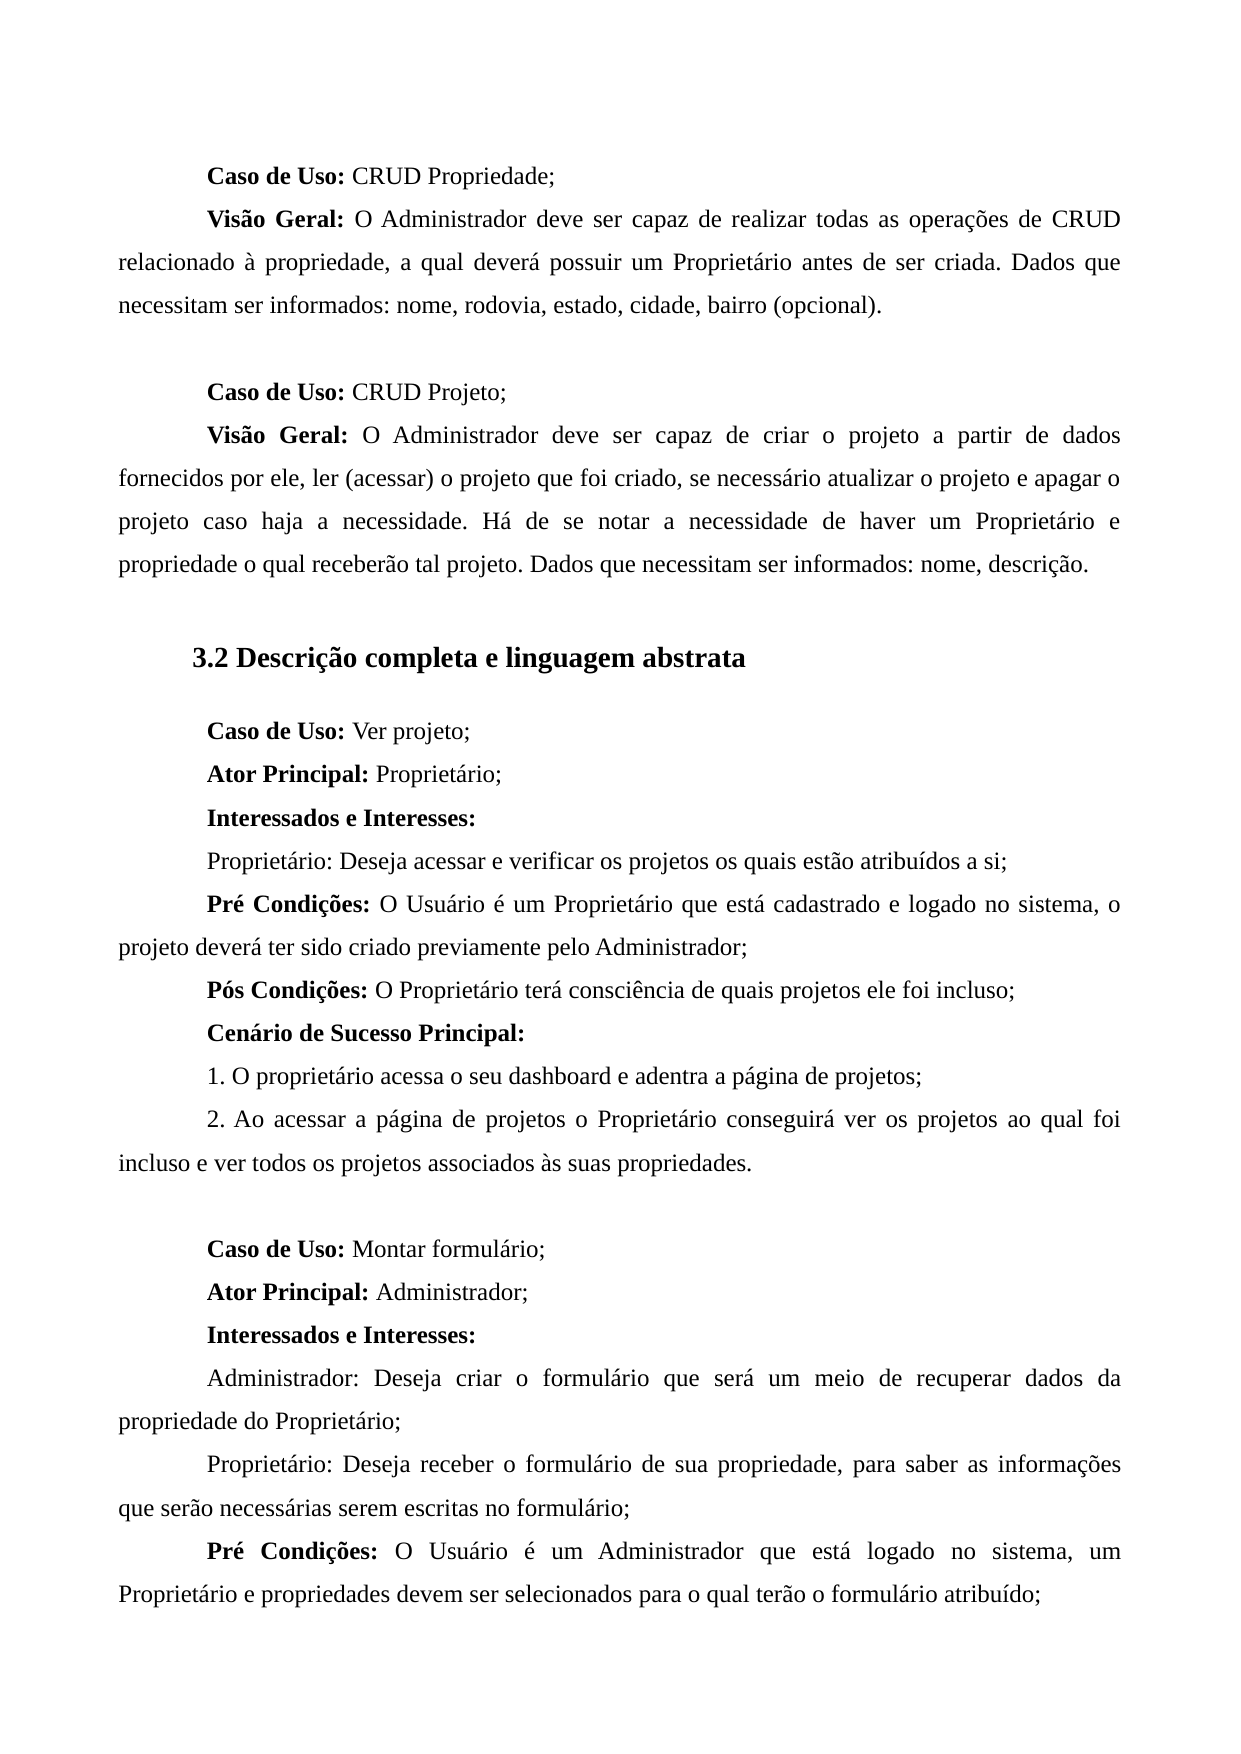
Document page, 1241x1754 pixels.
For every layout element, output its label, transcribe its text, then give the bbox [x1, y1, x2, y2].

text Cenário de Sucesso Principal: [118, 1018, 1122, 1047]
text Ator Principal: Proprietário; [118, 759, 1122, 788]
text Proprietário: Deseja receber o formulário de sua propriedade, para saber as informações que serão necessárias serem escritas no formulário; [118, 1449, 1122, 1521]
text 2. Ao acessar a página de projetos o Proprietário conseguirá ver os projetos ao qual foi incluso e ver todos os projetos associados às suas propriedades. [118, 1104, 1122, 1176]
text Caso de Uso: Montar formulário; [118, 1234, 1122, 1263]
subtitle Descrição completa e linguagem abstrata [192, 640, 1122, 673]
text Caso de Uso: CRUD Propriedade; [118, 161, 1122, 190]
text Interessados e Interesses: [118, 803, 1122, 831]
text Administrador: Deseja criar o formulário que será um meio de recuperar dados da propriedade do Proprietário; [118, 1363, 1122, 1435]
text Ator Principal: Administrador; [118, 1277, 1122, 1306]
text Visão Geral: O Administrador deve ser capaz de criar o projeto a partir de dados fornecidos por ele, ler (acessar) o projeto que foi criado, se necessário atualizar o projeto e apagar o projeto caso haja a necessidade. Há de se notar a necessidade de haver um Proprietário e propriedade o qual receberão tal projeto. Dados que necessitam ser informados: nome, descrição. [118, 420, 1122, 578]
text Caso de Uso: Ver projeto; [118, 716, 1122, 745]
text Pré Condições: O Usuário é um Administrador que está logado no sistema, um Proprietário e propriedades devem ser selecionados para o qual terão o formulário atribuído; [118, 1536, 1122, 1608]
text Caso de Uso: CRUD Projeto; [118, 377, 1122, 406]
text 1. O proprietário acessa o seu dashboard e adentra a página de projetos; [118, 1061, 1122, 1090]
text Pré Condições: O Usuário é um Proprietário que está cadastrado e logado no sistema, o projeto deverá ter sido criado previamente pelo Administrador; [118, 889, 1122, 961]
text Proprietário: Deseja acessar e verificar os projetos os quais estão atribuídos a si; [118, 846, 1122, 874]
text Visão Geral: O Administrador deve ser capaz de realizar todas as operações de CRUD relacionado à propriedade, a qual deverá possuir um Proprietário antes de ser criada. Dados que necessitam ser informados: nome, rodovia, estado, cidade, bairro (opcional). [118, 204, 1122, 319]
text Pós Condições: O Proprietário terá consciência de quais projetos ele foi incluso; [118, 975, 1122, 1004]
text Interessados e Interesses: [118, 1320, 1122, 1349]
